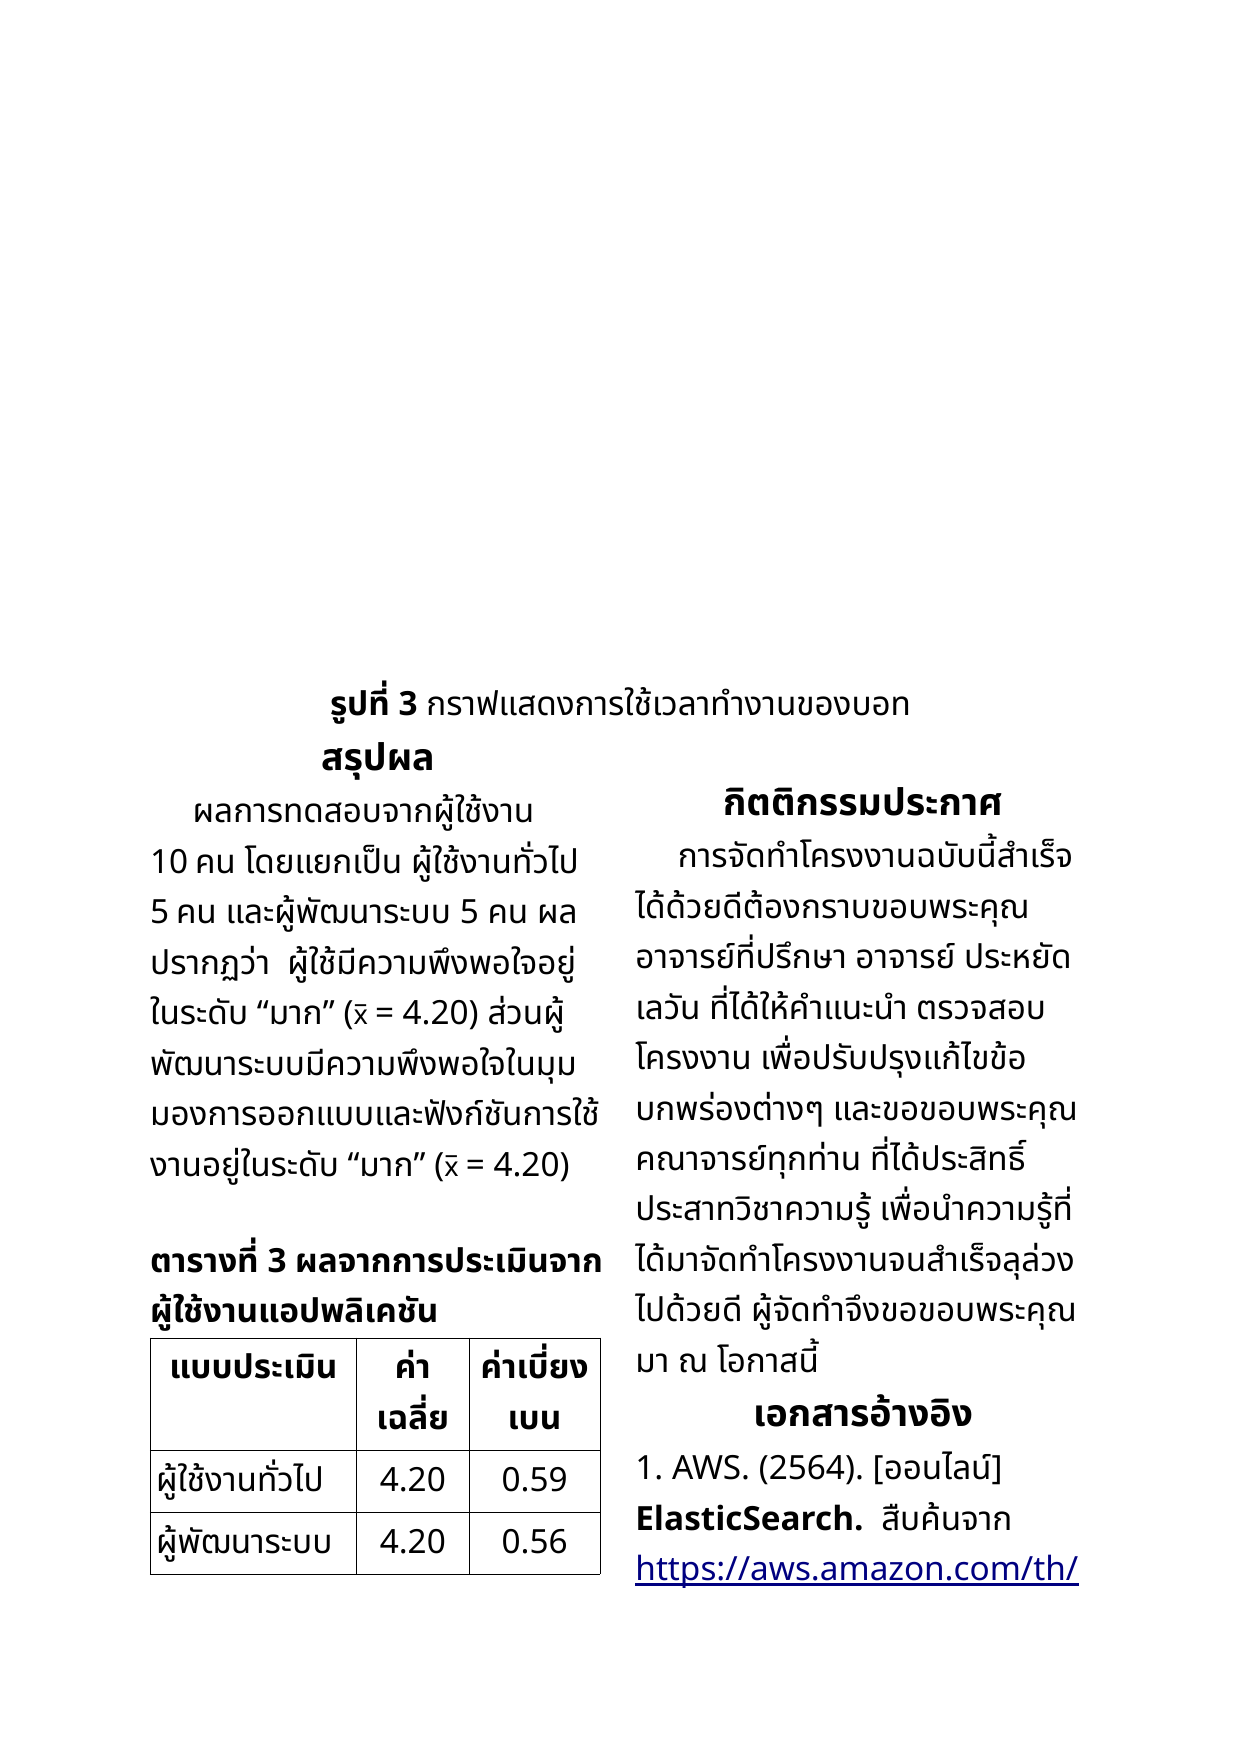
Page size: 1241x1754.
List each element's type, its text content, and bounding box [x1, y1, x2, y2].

text การจัดทำโครงงานฉบับนี้สำเร็จได้ด้วยดีต้องกราบขอบพระคุณอาจารย์ที่ปรึกษา อาจารย์ ประหยัด เลวัน ที่ได้ให้คำแนะนำ ตรวจสอบโครงงาน เพื่อปรับปรุงแก้ไขข้อบกพร่องต่างๆ และขอขอบพระคุณคณาจารย์ทุกท่าน ที่ได้ประสิทธิ์ประสาทวิชาความรู้ เพื่อนำความรู้ที่ได้มาจัดทำโครงงานจนสำเร็จลุล่วงไปด้วยดี ผู้จัดทำจึงขอขอบพระคุณมา ณ โอกาสนี้ [635, 832, 1091, 1387]
table_header แบบประเมิน [151, 1339, 356, 1450]
table_cell 0.56 [470, 1513, 600, 1574]
table_cell ผู้พัฒนาระบบ [151, 1513, 356, 1574]
text 1. AWS. (2564). [ออนไลน์] ElasticSearch. สืบค้นจาก https://aws.amazon.com/th/ [635, 1444, 1091, 1590]
text ผลการทดสอบจากผู้ใช้งาน 10คน โดยแยกเป็น ผู้ใช้งานทั่วไป 5คน และผู้พัฒนาระบบ 5 คน ผลปรากฏว่า ผู้ใช้มีความพึงพอใจอยู่ในระดับ “มาก” (x̅ = 4.20) ส่วนผู้พัฒนาระบบมีความพึงพอใจในมุมมองการออกแบบและฟังก์ชันการใช้งานอยู่ในระดับ “มาก” (x̅ = 4.20) [150, 787, 605, 1191]
table_cell 4.20 [357, 1451, 469, 1512]
table_header ค่าเฉลี่ย [357, 1339, 469, 1450]
text ตารางที่ 3 ผลจากการประเมินจากผู้ใช้งานแอปพลิเคชัน [150, 1237, 605, 1338]
text รูปที่ 3 กราฟแสดงการใช้เวลาทำงานของบอท [150, 679, 1091, 730]
text สรุปผล [150, 730, 605, 787]
text กิตติกรรมประกาศ [635, 776, 1091, 832]
table_cell ผู้ใช้งานทั่วไป [151, 1451, 356, 1512]
table_cell 0.59 [470, 1451, 600, 1512]
text เอกสารอ้างอิง [635, 1387, 1091, 1444]
table_header ค่าเบี่ยงเบน [470, 1339, 600, 1450]
table_cell 4.20 [357, 1513, 469, 1574]
